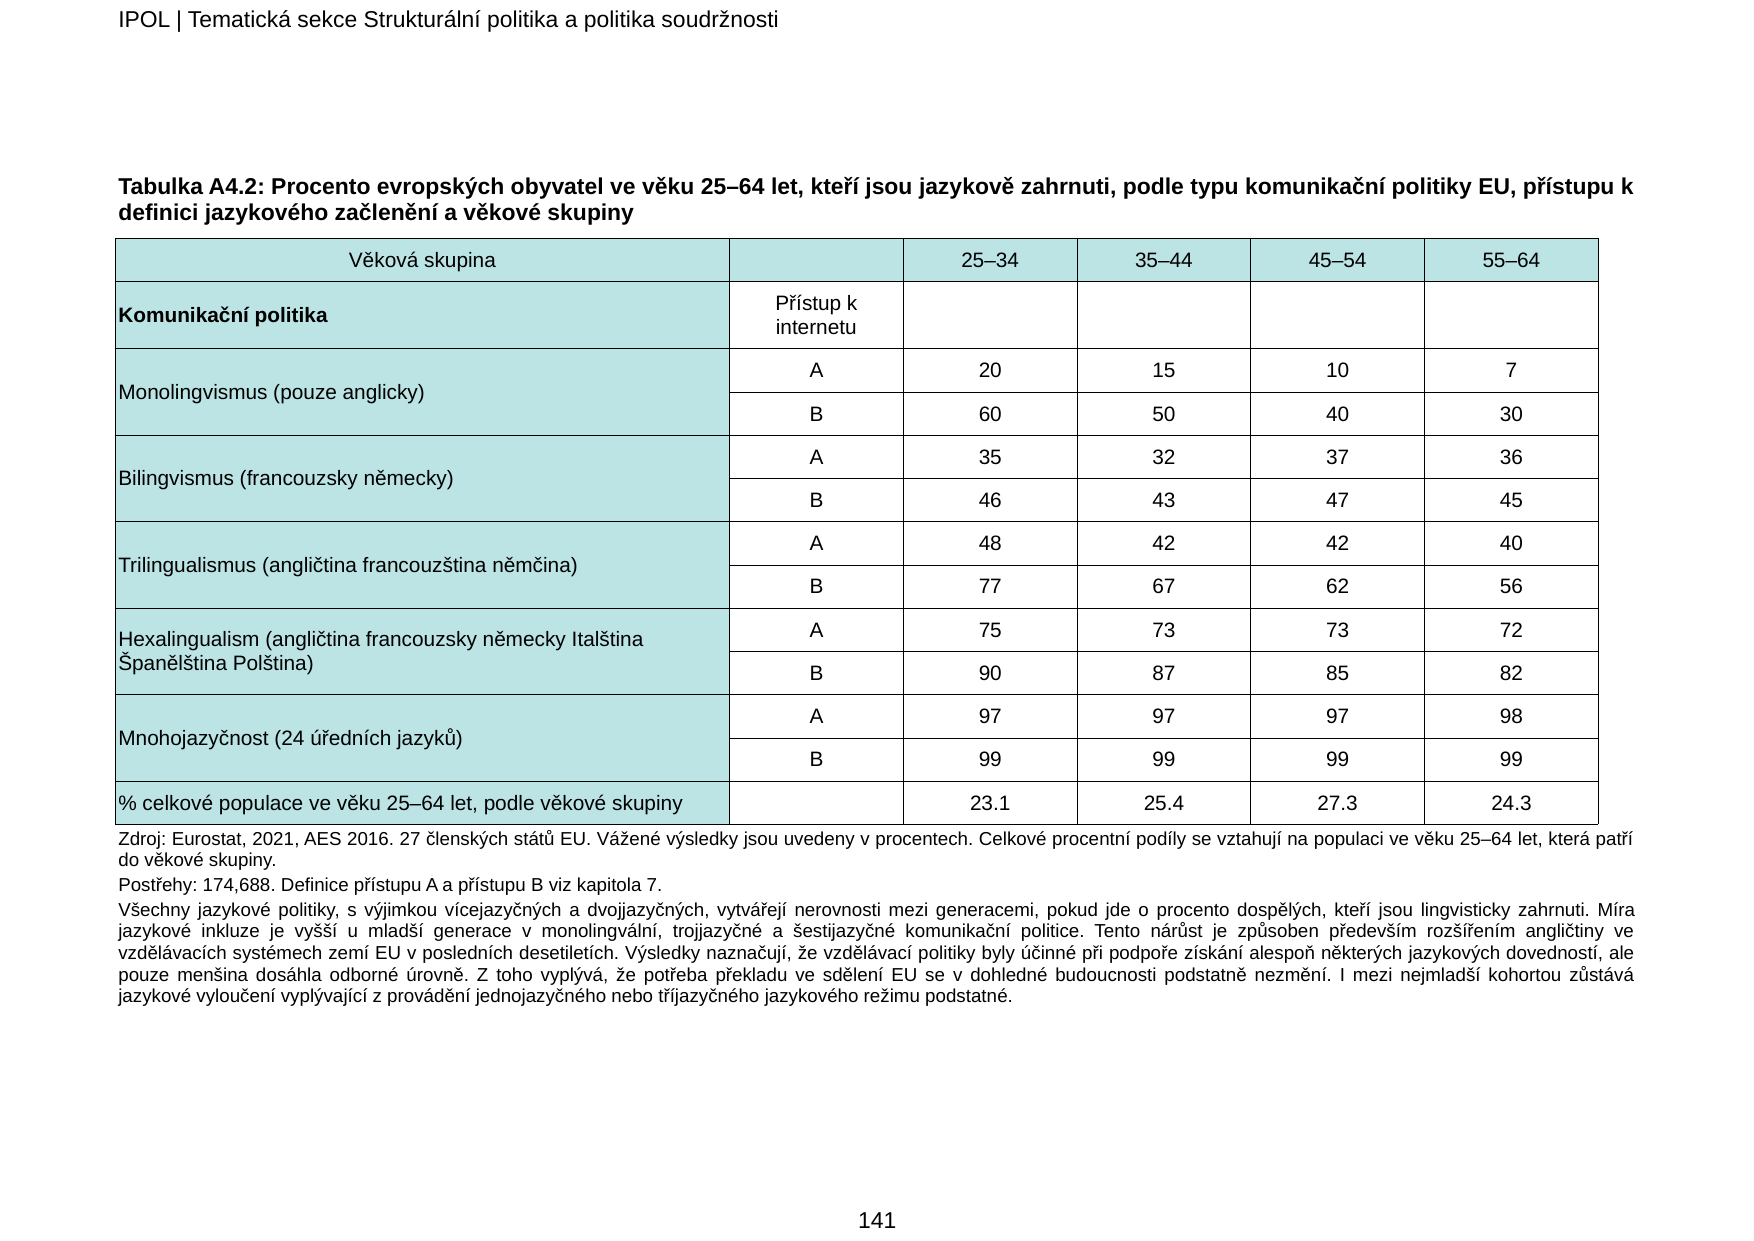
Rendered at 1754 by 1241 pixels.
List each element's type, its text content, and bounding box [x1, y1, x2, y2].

table_cell B [730, 566, 903, 608]
table_cell 99 [1078, 739, 1250, 781]
table_cell 40 [1425, 522, 1598, 564]
table_cell 30 [1425, 393, 1598, 435]
text Všechny jazykové politiky, s výjimkou vícejazyčných a dvojjazyčných, vytvářejí nerovnosti mezi generacemi, pokud jde o procento dospělých, kteří jsou lingvisticky zahrnuti. Míra jazykové inkluze je vyšší u mladší generace v monolingvální, trojjazyčné a šestijazyčné komunikační politice. Tento nárůst je způsoben především rozšířením angličtiny ve vzdělávacích systémech zemí EU v posledních desetiletích. Výsledky naznačují, že vzdělávací politiky byly účinné při podpoře získání alespoň některých jazykových dovedností, ale pouze menšina dosáhla odborné úrovně. Z toho vyplývá, že potřeba překladu ve sdělení EU se v dohledné budoucnosti podstatně nezmění. I mezi nejmladší kohortou zůstává jazykové vyloučení vyplývající z provádění jednojazyčného nebo tříjazyčného jazykového režimu podstatné. [118, 899, 1636, 1007]
table_cell 75 [904, 609, 1077, 651]
table_cell [904, 282, 1077, 348]
table_cell [1425, 282, 1598, 348]
table_header 55–64 [1425, 239, 1598, 281]
text Postřehy: 174,688. Definice přístupu A a přístupu B viz kapitola 7. [118, 874, 1636, 896]
table_cell 97 [904, 695, 1077, 737]
table_cell 42 [1078, 522, 1250, 564]
table_cell 7 [1425, 349, 1598, 392]
table_cell 46 [904, 479, 1077, 521]
table_cell Mnohojazyčnost (24 úředních jazyků) [116, 695, 729, 781]
table_cell B [730, 393, 903, 435]
table_header [730, 239, 903, 281]
table_cell Hexalingualism (angličtina francouzsky německy Italština Španělština Polština) [116, 609, 729, 694]
table_cell 15 [1078, 349, 1250, 392]
table_cell 90 [904, 652, 1077, 694]
table_cell 60 [904, 393, 1077, 435]
table_cell 10 [1251, 349, 1424, 392]
table_cell Monolingvismus (pouze anglicky) [116, 349, 729, 435]
table_cell 73 [1078, 609, 1250, 651]
table_cell 67 [1078, 566, 1250, 608]
table_cell 40 [1251, 393, 1424, 435]
table_cell Trilingualismus (angličtina francouzština němčina) [116, 522, 729, 608]
table_cell Komunikační politika [116, 282, 729, 348]
table_cell 45 [1425, 479, 1598, 521]
table_cell 56 [1425, 566, 1598, 608]
table_cell 99 [1251, 739, 1424, 781]
table_cell 87 [1078, 652, 1250, 694]
table_cell 97 [1078, 695, 1250, 737]
table_cell A [730, 609, 903, 651]
table_cell 37 [1251, 436, 1424, 478]
table_cell 98 [1425, 695, 1598, 737]
table_cell 36 [1425, 436, 1598, 478]
text Zdroj: Eurostat, 2021, AES 2016. 27 členských států EU. Vážené výsledky jsou uvedeny v procentech. Celkové procentní podíly se vztahují na populaci ve věku 25–64 let, která patří do věkové skupiny. [118, 828, 1636, 871]
table_header 35–44 [1078, 239, 1250, 281]
table_cell 73 [1251, 609, 1424, 651]
table_cell 47 [1251, 479, 1424, 521]
table_cell 25.4 [1078, 782, 1250, 824]
table_cell 97 [1251, 695, 1424, 737]
table_cell A [730, 695, 903, 737]
table_cell 85 [1251, 652, 1424, 694]
table_cell 27.3 [1251, 782, 1424, 824]
table_cell Bilingvismus (francouzsky německy) [116, 436, 729, 521]
table_cell 99 [1425, 739, 1598, 781]
table_cell 62 [1251, 566, 1424, 608]
table_header 25–34 [904, 239, 1077, 281]
table_cell 24.3 [1425, 782, 1598, 824]
table_header Věková skupina [116, 239, 729, 281]
table_cell 35 [904, 436, 1077, 478]
table_cell [730, 782, 903, 824]
table_cell 50 [1078, 393, 1250, 435]
table_cell 42 [1251, 522, 1424, 564]
text Tabulka A4.2: Procento evropských obyvatel ve věku 25–64 let, kteří jsou jazykově zahrnuti, podle typu komunikační politiky EU, přístupu k definici jazykového začlenění a věkové skupiny [118, 173, 1636, 225]
table_cell B [730, 652, 903, 694]
table_header 45–54 [1251, 239, 1424, 281]
table_cell % celkové populace ve věku 25–64 let, podle věkové skupiny [116, 782, 729, 824]
table_cell A [730, 349, 903, 392]
table_cell 20 [904, 349, 1077, 392]
table_cell 82 [1425, 652, 1598, 694]
table_cell [1078, 282, 1250, 348]
table_cell A [730, 436, 903, 478]
table_cell B [730, 479, 903, 521]
table_cell 43 [1078, 479, 1250, 521]
table_cell Přístup k internetu [730, 282, 903, 348]
table_cell 23.1 [904, 782, 1077, 824]
table_cell 99 [904, 739, 1077, 781]
table_cell B [730, 739, 903, 781]
table_cell 48 [904, 522, 1077, 564]
table_cell 72 [1425, 609, 1598, 651]
table_cell 77 [904, 566, 1077, 608]
table_cell A [730, 522, 903, 564]
table_cell [1251, 282, 1424, 348]
table_cell 32 [1078, 436, 1250, 478]
